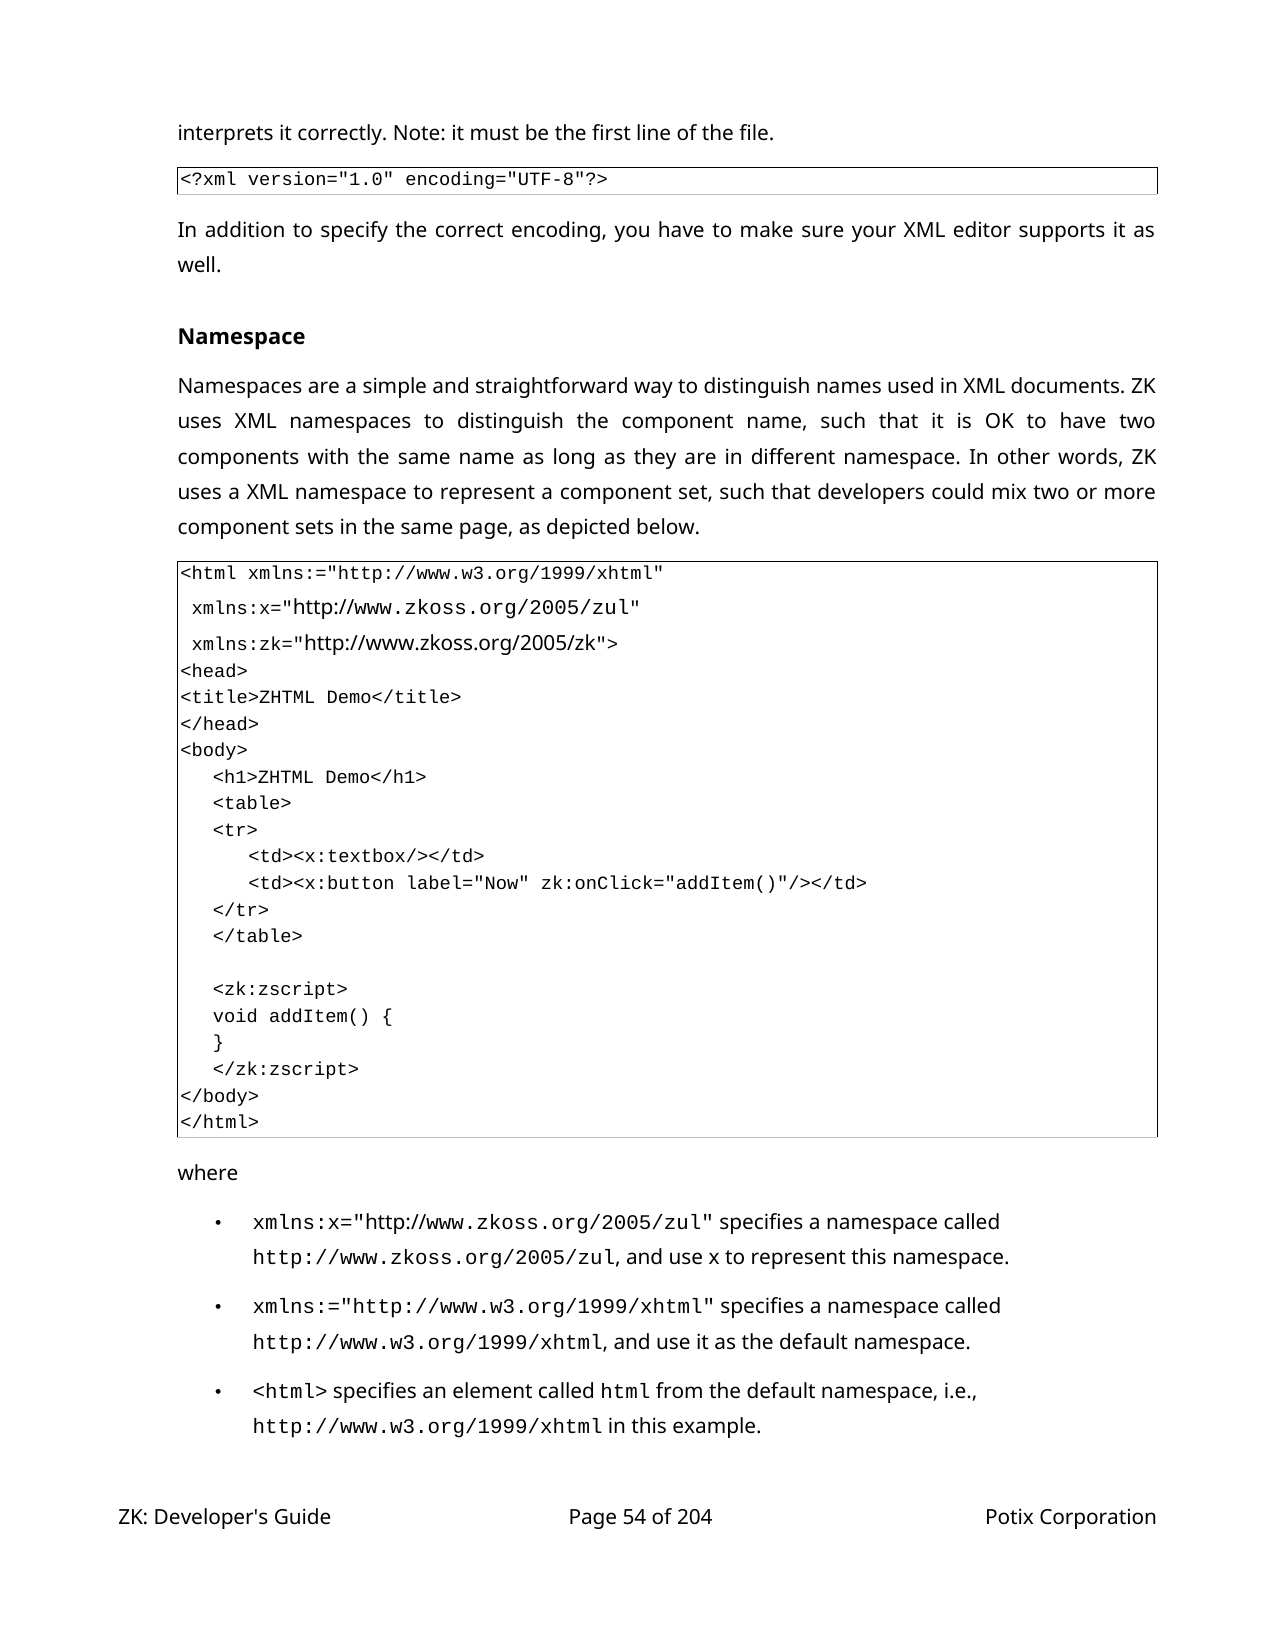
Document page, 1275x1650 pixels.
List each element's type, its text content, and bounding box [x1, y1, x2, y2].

list xmlns:x="http://www.zkoss.org/2005/zul" specifies a namespace called http://www.zkoss.org/2005/zul, and use x to represent this namespace. [215, 1207, 1157, 1271]
text interprets it correctly. Note: it must be the first line of the file. [177, 118, 1157, 146]
list xmlns:="http://www.w3.org/1999/xhtml" specifies a namespace called http://www.w3.org/1999/xhtml, and use it as the default namespace. [215, 1291, 1157, 1356]
text <html xmlns:="http://www.w3.org/1999/xhtml" xmlns:x="http://www.zkoss.org/2005/zul" xmlns:zk="http://www.zkoss.org/2005/zk"> <head> <title>ZHTML Demo</title> </head> <body> <h1>ZHTML Demo</h1> <table> <tr> <td><x:textbox/></td> <td><x:button label="Now" zk:onClick="addItem()"/></td> </tr> </table> <zk:zscript> void addItem() { } </zk:zscript> </body> </html> [178, 562, 1157, 1137]
text <?xml version="1.0" encoding="UTF-8"?> [178, 168, 1157, 194]
text where [177, 1158, 1157, 1186]
text In addition to specify the correct encoding, you have to make sure your XML editor supports it as well. [177, 215, 1157, 278]
text Namespaces are a simple and straightforward way to distinguish names used in XML documents. ZK uses XML namespaces to distinguish the component name, such that it is OK to have two components with the same name as long as they are in different namespace. In other words, ZK uses a XML namespace to represent a component set, such that developers could mix two or more component sets in the same page, as depicted below. [177, 371, 1157, 541]
subtitle Namespace [177, 321, 1157, 351]
list <html> specifies an element called html from the default namespace, i.e., http://www.w3.org/1999/xhtml in this example. [215, 1376, 1157, 1440]
